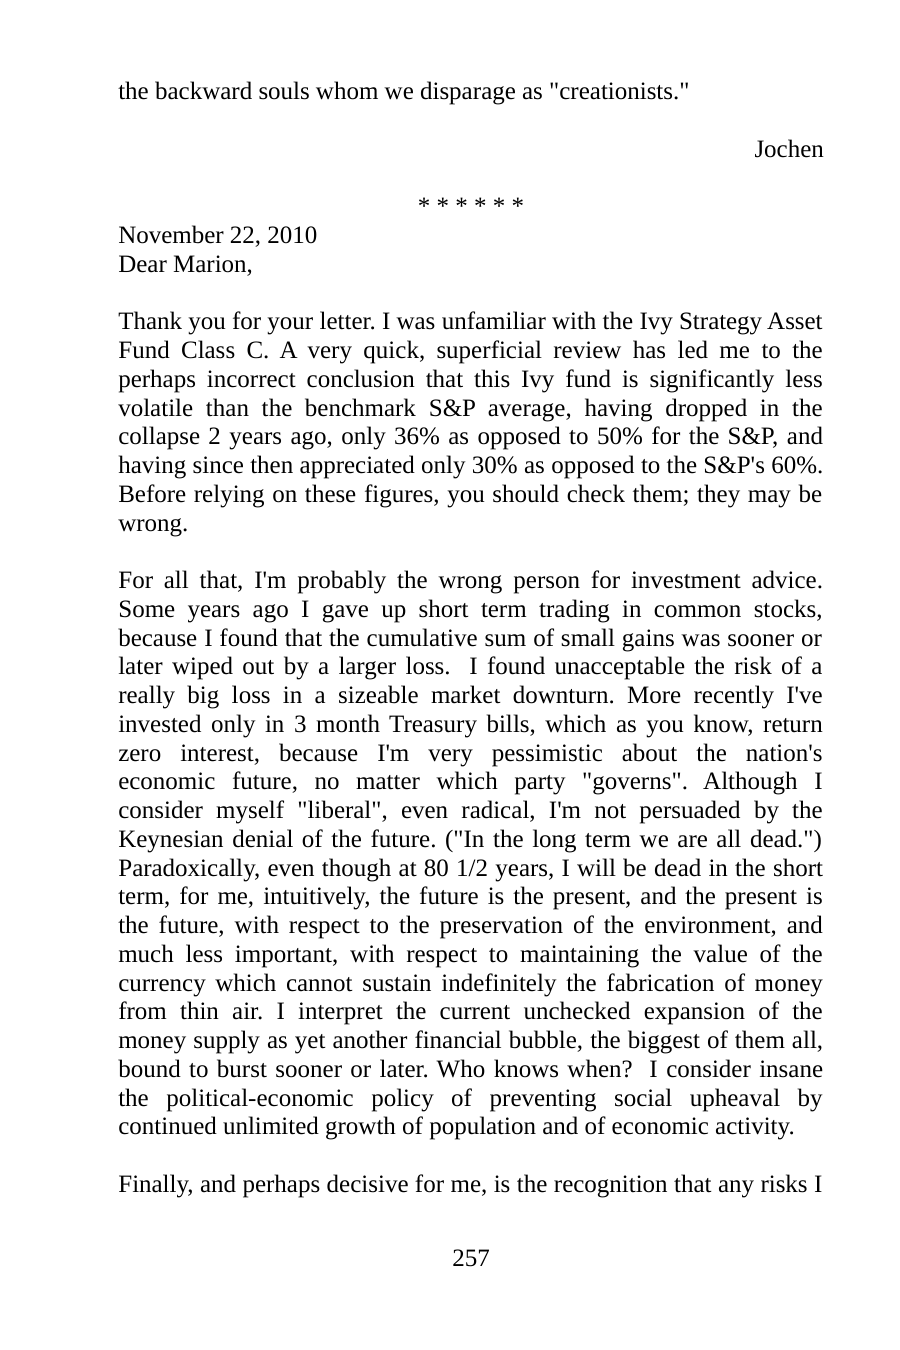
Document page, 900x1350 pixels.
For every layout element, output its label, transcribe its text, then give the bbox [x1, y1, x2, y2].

text Finally, and perhaps decisive for me, is the recognition that any risks I [118, 1169, 823, 1198]
text Dear Marion, [118, 249, 823, 278]
text * * * * * * [118, 191, 823, 220]
text the backward souls whom we disparage as "creationists." [118, 76, 823, 105]
text For all that, I'm probably the wrong person for investment advice. Some years ago I gave up short term trading in common stocks, because I found that the cumulative sum of small gains was sooner or later wiped out by a larger loss. I found unacceptable the risk of a really big loss in a sizeable market downturn. More recently I've invested only in 3 month Treasury bills, which as you know, return zero interest, because I'm very pessimistic about the nation's economic future, no matter which party "governs". Although I consider myself "liberal", even radical, I'm not persuaded by the Keynesian denial of the future. ("In the long term we are all dead.") Paradoxically, even though at 80 1/2 years, I will be dead in the short term, for me, intuitively, the future is the present, and the present is the future, with respect to the preservation of the environment, and much less important, with respect to maintaining the value of the currency which cannot sustain indefinitely the fabrication of money from thin air. I interpret the current unchecked expansion of the money supply as yet another financial bubble, the biggest of them all, bound to burst sooner or later. Who knows when? I consider insane the political-economic policy of preventing social upheaval by continued unlimited growth of population and of economic activity. [118, 565, 823, 1140]
text November 22, 2010 [118, 220, 823, 249]
text Jochen [118, 134, 823, 163]
text Thank you for your letter. I was unfamiliar with the Ivy Strategy Asset Fund Class C. A very quick, superficial review has led me to the perhaps incorrect conclusion that this Ivy fund is significantly less volatile than the benchmark S&P average, having dropped in the collapse 2 years ago, only 36% as opposed to 50% for the S&P, and having since then appreciated only 30% as opposed to the S&P's 60%. Before relying on these figures, you should check them; they may be wrong. [118, 306, 823, 536]
